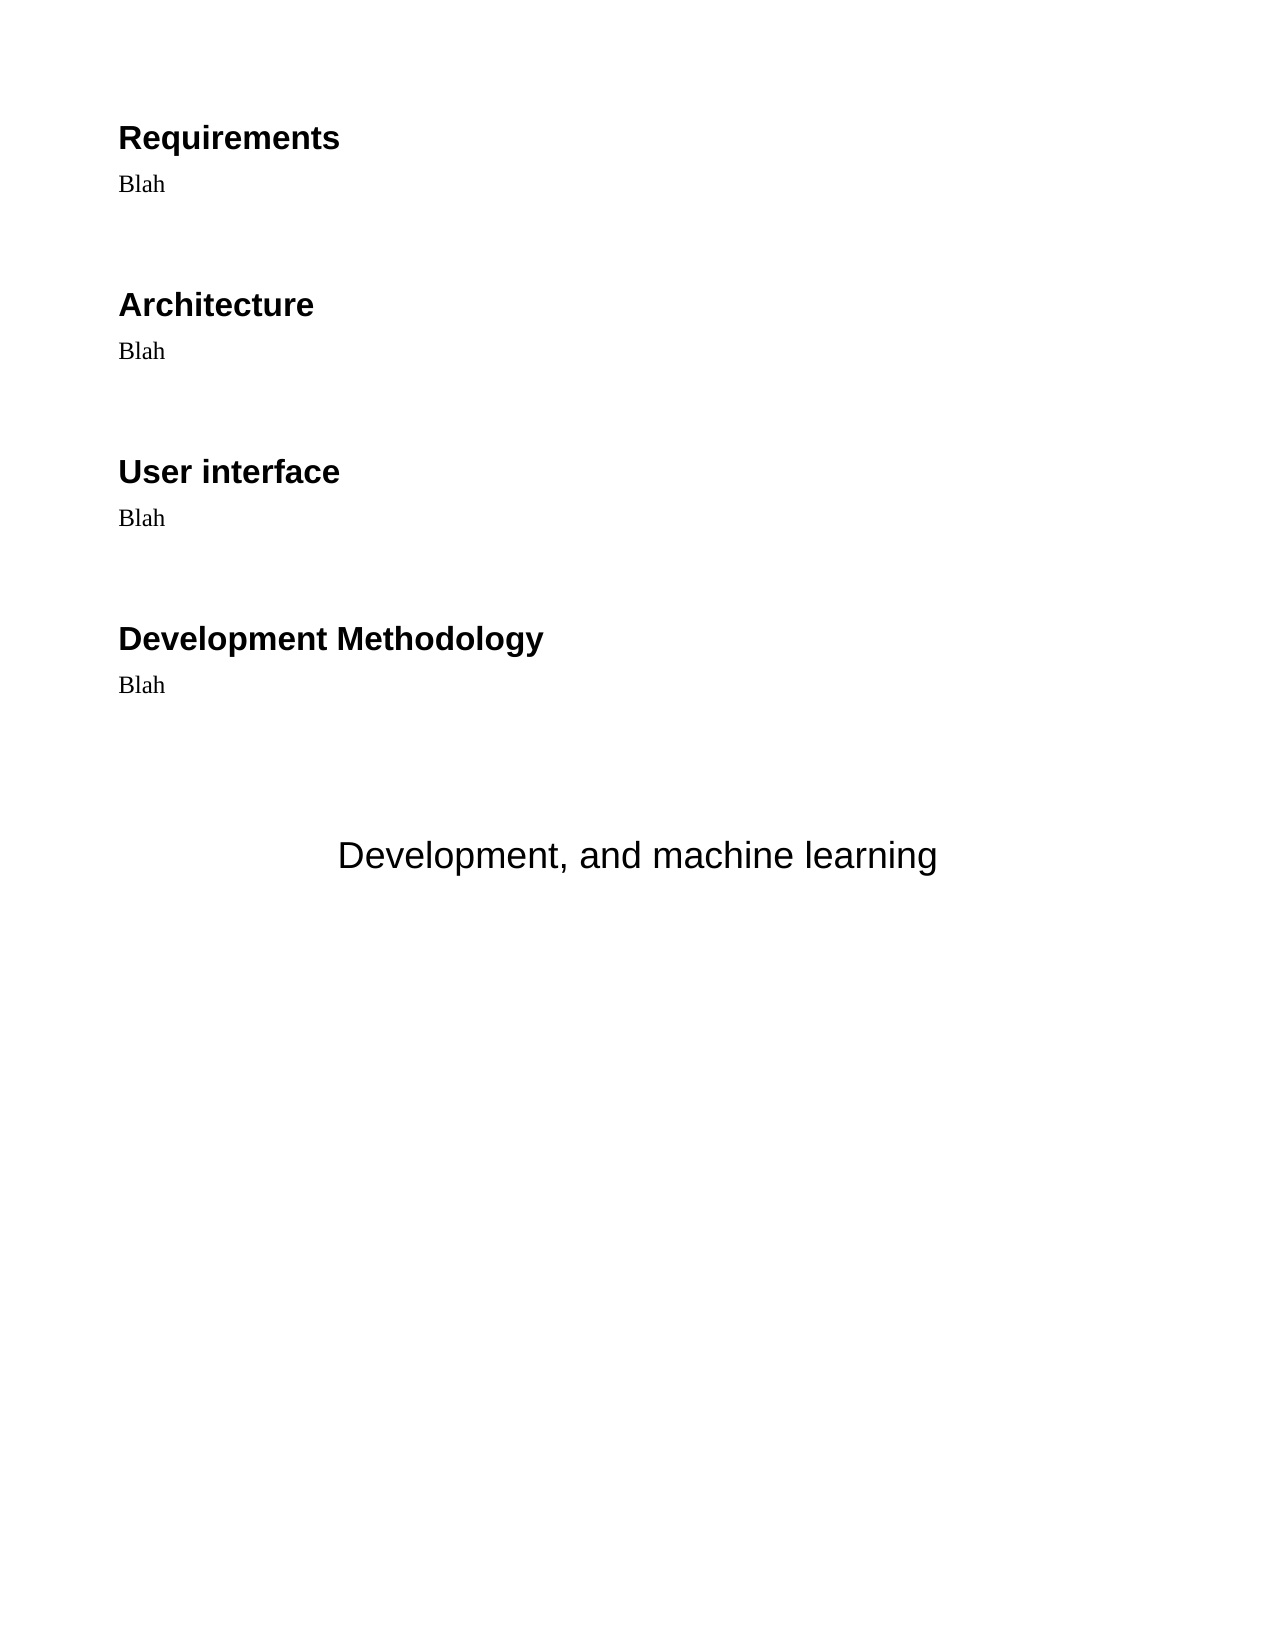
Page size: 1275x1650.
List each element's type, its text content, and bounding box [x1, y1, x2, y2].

text Blah [118, 336, 1157, 365]
subtitle Requirements [118, 118, 1157, 157]
subtitle Development Methodology [118, 619, 1157, 657]
subtitle Architecture [118, 285, 1157, 323]
text Blah [118, 670, 1157, 699]
subtitle User interface [118, 452, 1157, 491]
text Blah [118, 169, 1157, 198]
subtitle Development, and machine learning [118, 833, 1157, 876]
text Blah [118, 503, 1157, 532]
